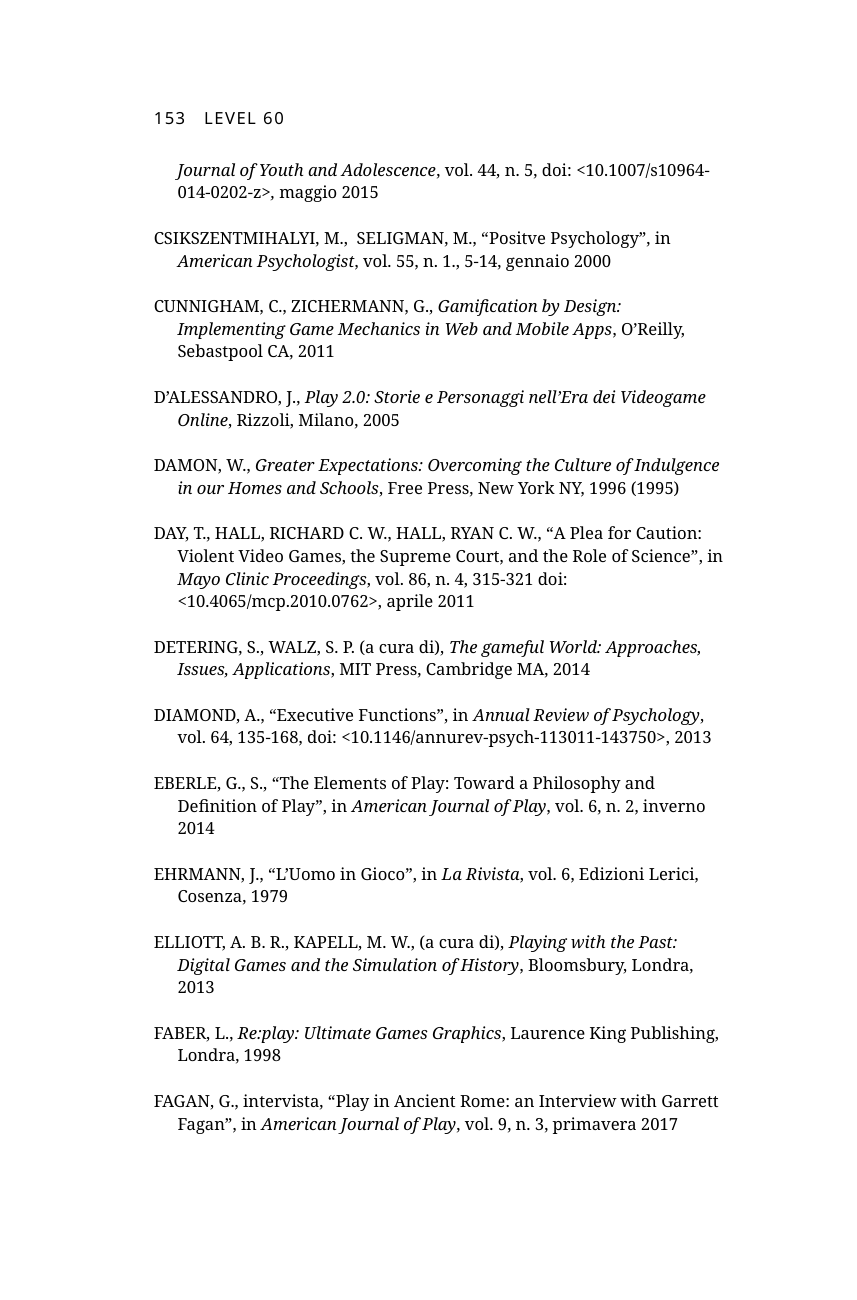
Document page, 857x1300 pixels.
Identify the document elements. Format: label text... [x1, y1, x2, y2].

text FABER, L., Re:play: Ultimate Games Graphics, Laurence King Publishing, Londra, 1998 [153, 1021, 732, 1067]
text ELLIOTT, A. B. R., KAPELL, M. W., (a cura di), Playing with the Past: Digital Games and the Simulation of History, Bloomsbury, Londra, 2013 [153, 931, 732, 999]
text Journal of Youth and Adolescence, vol. 44, n. 5, doi: <10.1007/s10964-014-0202-z>, maggio 2015 [153, 158, 732, 204]
text DIAMOND, A., “Executive Functions”, in Annual Review of Psychology, vol. 64, 135-168, doi: <10.1146/annurev-psych-113011-143750>, 2013 [153, 703, 732, 749]
text CUNNIGHAM, C., ZICHERMANN, G., Gamification by Design: Implementing Game Mechanics in Web and Mobile Apps, O’Reilly, Sebastpool CA, 2011 [153, 295, 732, 363]
text DETERING, S., WALZ, S. P. (a cura di), The gameful World: Approaches, Issues, Applications, MIT Press, Cambridge MA, 2014 [153, 635, 732, 681]
text EBERLE, G., S., “The Elements of Play: Toward a Philosophy and Definition of Play”, in American Journal of Play, vol. 6, n. 2, inverno 2014 [153, 772, 732, 840]
text CSIKSZENTMIHALYI, M., SELIGMAN, M., “Positve Psychology”, in American Psychologist, vol. 55, n. 1., 5-14, gennaio 2000 [153, 227, 732, 272]
text FAGAN, G., intervista, “Play in Ancient Rome: an Interview with Garrett Fagan”, in American Journal of Play, vol. 9, n. 3, primavera 2017 [153, 1089, 732, 1135]
text DAY, T., HALL, RICHARD C. W., HALL, RYAN C. W., “A Plea for Caution: Violent Video Games, the Supreme Court, and the Role of Science”, in Mayo Clinic Proceedings, vol. 86, n. 4, 315-321 doi: <10.4065/mcp.2010.0762>, aprile 2011 [153, 522, 732, 613]
text D’ALESSANDRO, J., Play 2.0: Storie e Personaggi nell’Era dei Videogame Online, Rizzoli, Milano, 2005 [153, 386, 732, 431]
text DAMON, W., Greater Expectations: Overcoming the Culture of Indulgence in our Homes and Schools, Free Press, New York NY, 1996 (1995) [153, 454, 732, 499]
text EHRMANN, J., “L’Uomo in Gioco”, in La Rivista, vol. 6, Edizioni Lerici, Cosenza, 1979 [153, 862, 732, 908]
